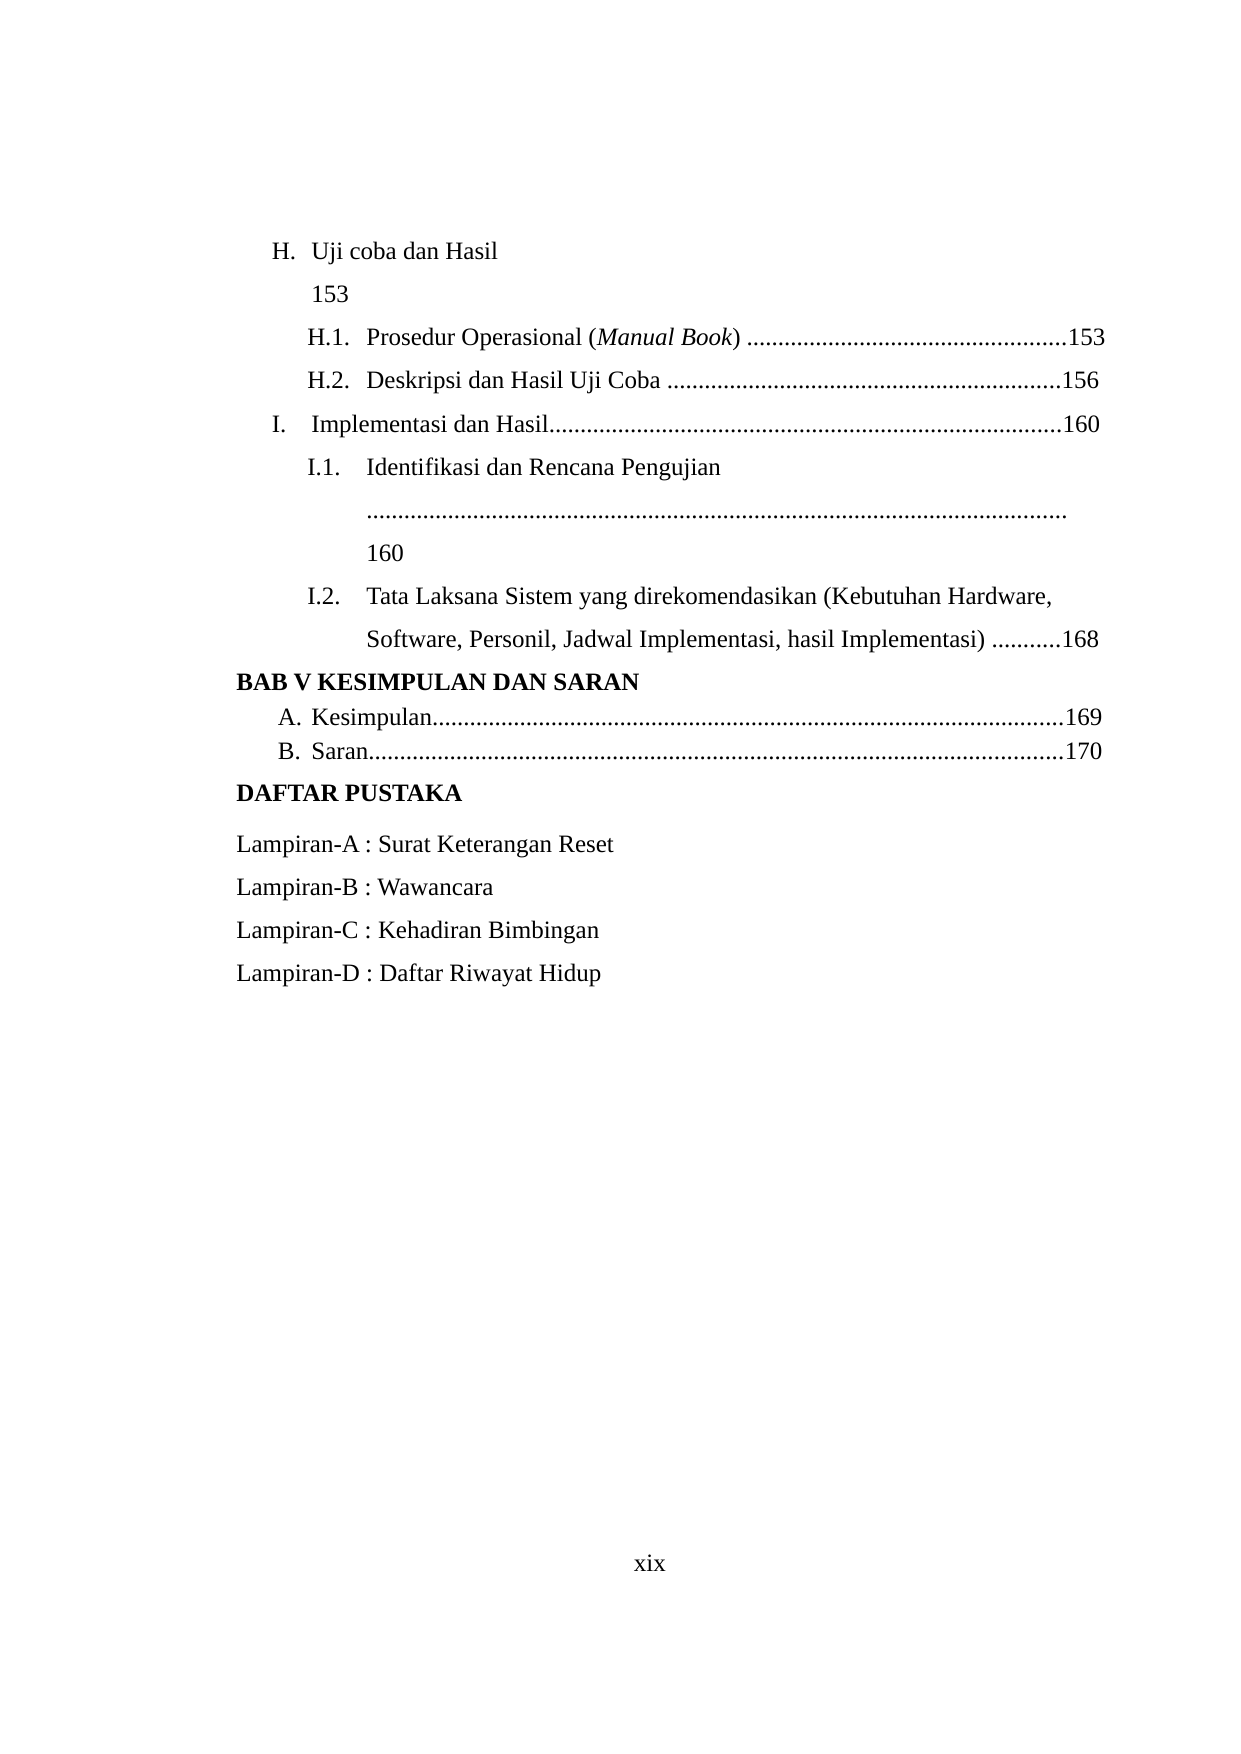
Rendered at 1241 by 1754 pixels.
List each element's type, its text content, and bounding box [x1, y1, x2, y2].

list Kesimpulan 169 [278, 702, 1104, 731]
list Deskripsi dan Hasil Uji Coba 156 [307, 366, 1116, 394]
list DAFTAR PUSTAKA [236, 778, 1063, 807]
list Identifikasi dan Rencana Pengujian 160 [307, 452, 1104, 567]
list Tata Laksana Sistem yang direkomendasikan (Kebutuhan Hardware, Software, Personil, Jadwal Implementasi, hasil Implementasi) 168 [307, 581, 1104, 653]
text Lampiran-B : Wawancara [236, 872, 1063, 901]
list Implementasi dan Hasil 160 [272, 409, 1110, 437]
list Saran 170 [278, 736, 1104, 765]
text Lampiran-D : Daftar Riwayat Hidup [236, 958, 1063, 987]
text Lampiran-A : Surat Keterangan Reset [236, 829, 1063, 858]
text Lampiran-C : Kehadiran Bimbingan [236, 915, 1063, 944]
list Uji coba dan Hasil 153 [236, 236, 1063, 308]
list Prosedur Operasional (Manual Book) 153 [307, 322, 1116, 351]
list BAB V KESIMPULAN DAN SARAN [236, 667, 1092, 696]
